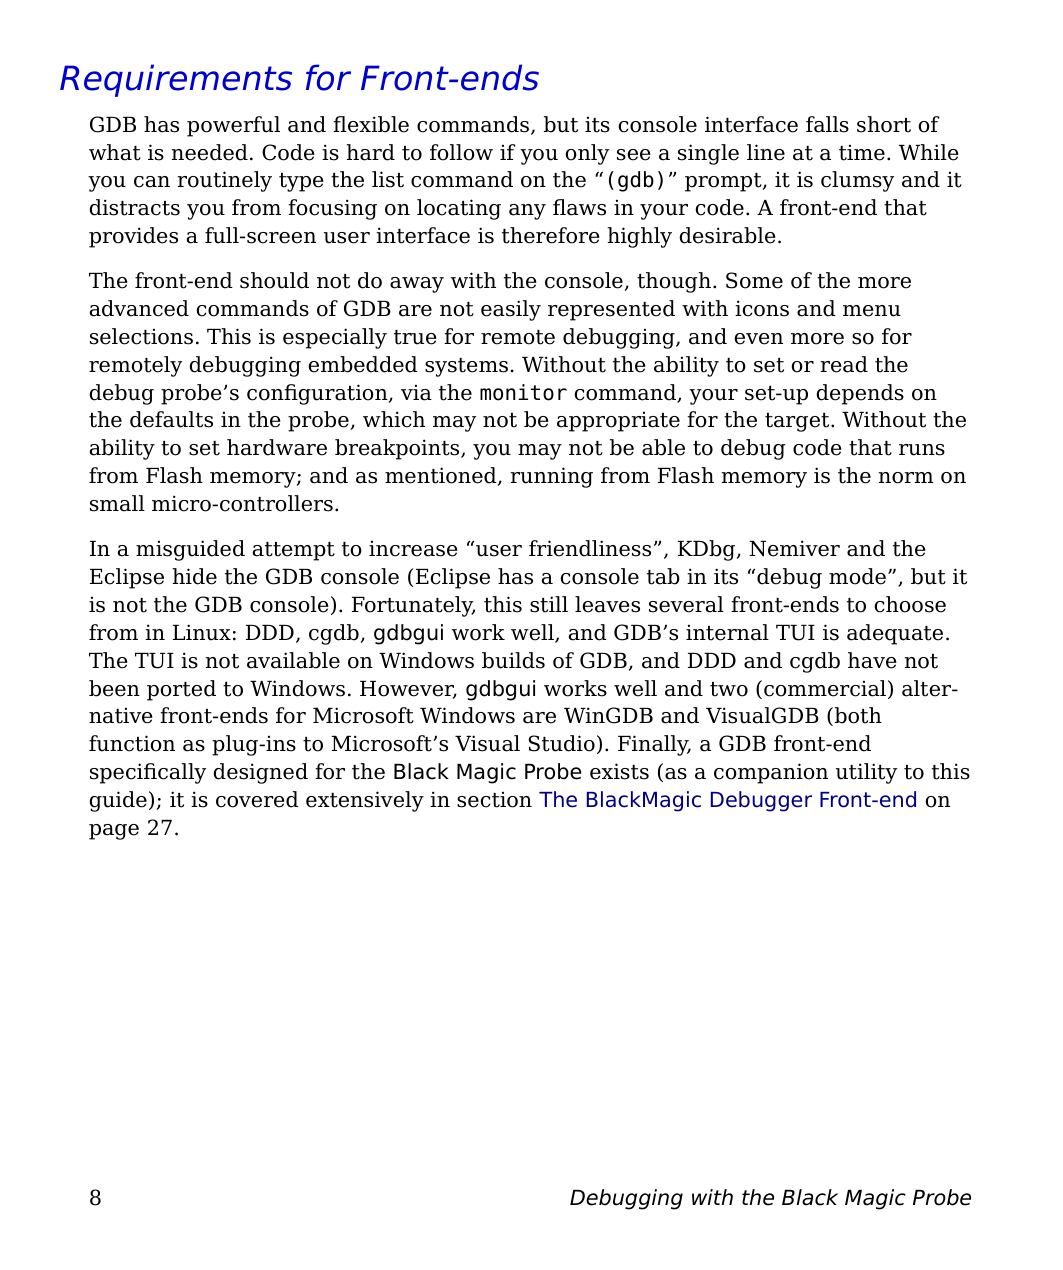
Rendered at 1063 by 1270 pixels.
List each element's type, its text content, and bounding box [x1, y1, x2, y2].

subtitle Requirements for Front-ends [59, 59, 974, 98]
text GDB has powerful and flexible commands, but its console interface falls short of what is needed. Code is hard to follow if you only see a single line at a time. While you can routinely type the list command on the “(gdb)” prompt, it is clumsy and it distracts you from focusing on locating any flaws in your code. A front-end that provides a full-screen user interface is therefore highly desirable. [88, 113, 974, 248]
text In a misguided attempt to increase “user friendliness”, KDbg, Nemiver and the Eclipse hide the GDB console (Eclipse has a console tab in its “debug mode”, but it is not the GDB console). Fortunately, this still leaves several front-ends to choose from in Linux: DDD, cgdb, gdbgui work well, and GDB’s internal TUI is adequate. The TUI is not available on Windows builds of GDB, and DDD and cgdb have not been ported to Windows. However, gdbgui works well and two (commercial) alter­native front-ends for Microsoft Windows are WinGDB and VisualGDB (both function as plug-ins to Microsoft’s Visual Studio). Finally, a GDB front-end specifically designed for the Black Magic Probe exists (as a companion utility to this guide); it is covered extensively in section The BlackMagic Debugger Front-end on page 27. [88, 537, 974, 840]
text The front-end should not do away with the console, though. Some of the more advanced commands of GDB are not easily represented with icons and menu selections. This is especially true for remote debugging, and even more so for remotely debugging embedded systems. Without the ability to set or read the debug probe’s configuration, via the monitor command, your set-up depends on the defaults in the probe, which may not be appropriate for the target. Without the ability to set hardware breakpoints, you may not be able to debug code that runs from Flash memory; and as mentioned, running from Flash memory is the norm on small micro-controllers. [88, 269, 974, 516]
